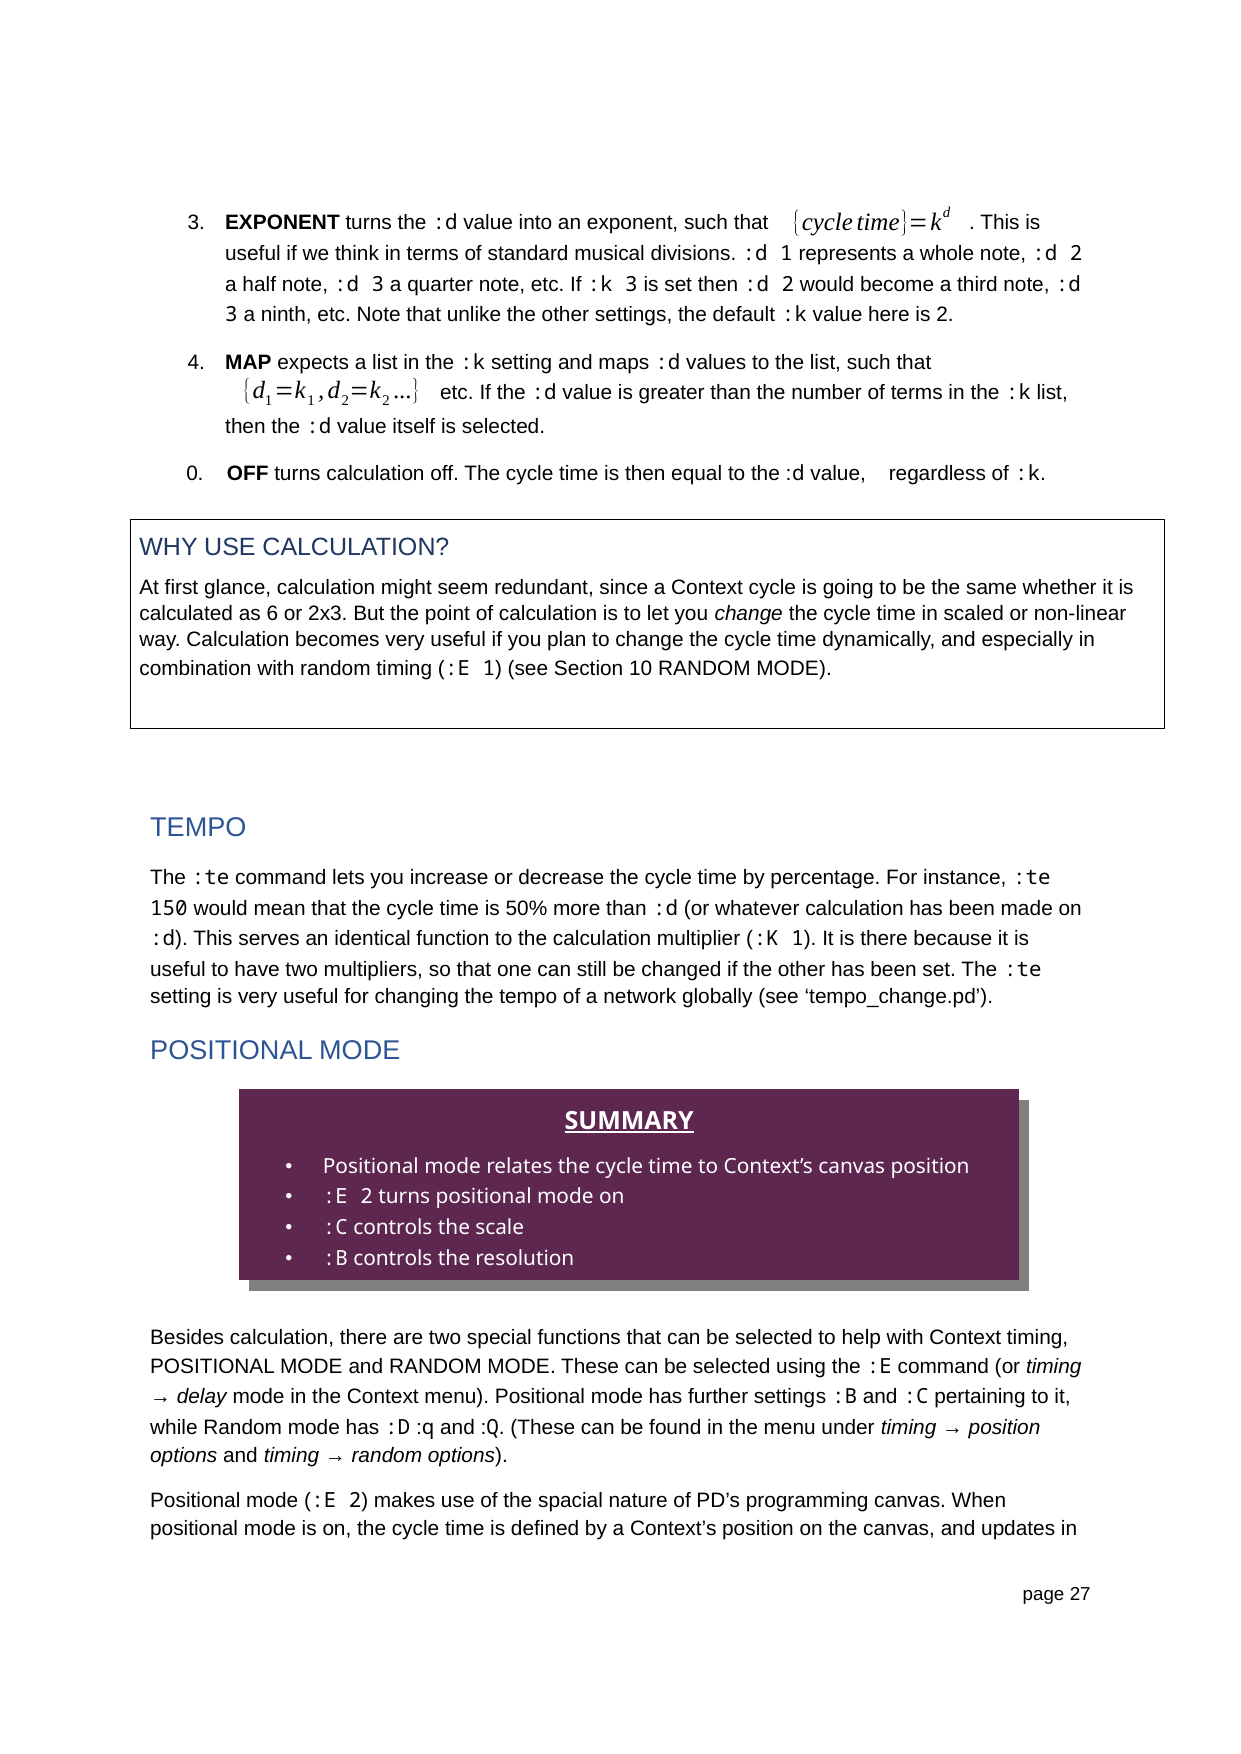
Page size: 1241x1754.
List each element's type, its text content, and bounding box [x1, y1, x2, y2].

subtitle POSITIONAL MODE [150, 1034, 1090, 1065]
text Besides calculation, there are two special functions that can be selected to help with Context timing, POSITIONAL MODE and RANDOM MODE. These can be selected using the :E command (or timing → delay mode in the Context menu). Positional mode has further settings :B and :C pertaining to it, while Random mode has :D :q and :Q. (These can be found in the menu under timing → position options and timing → random options). [150, 1085, 1090, 1466]
list Positional mode relates the cycle time to Context’s canvas position [285, 1151, 1010, 1179]
list MAP expects a list in the :k setting and maps :d values to the list, such that etc. If the :d value is greater than the number of terms in the :k list, then the :d value itself is selected. [187, 347, 1090, 439]
text At first glance, calculation might seem redundant, since a Context cycle is going to be the same whether it is calculated as 6 or 2x3. But the point of calculation is to let you change the cycle time in scaled or non-linear way. Calculation becomes very useful if you plan to change the cycle time dynamically, and especially in combination with random timing (:E 1) (see Section 10 RANDOM MODE). [139, 575, 1156, 681]
text Positional mode (:E 2) makes use of the spacial nature of PD’s programming canvas. When positional mode is on, the cycle time is defined by a Context’s position on the canvas, and updates in [150, 1485, 1090, 1539]
subtitle SUMMARY [248, 1102, 1010, 1137]
subtitle WHY USE CALCULATION? [139, 532, 1156, 561]
list EXPONENT turns the :d value into an exponent, such that . This is useful if we think in terms of standard musical divisions. :d 1 represents a whole note, :d 2 a half note, :d 3 a quarter note, etc. If :k 3 is set then :d 2 would become a third note, :d 3 a ninth, etc. Note that unlike the other settings, the default :k value here is 2. [187, 203, 1090, 328]
list :E 2 turns positional mode on [285, 1182, 1010, 1210]
text The :te command lets you increase or decrease the cycle time by percentage. For instance, :te 150 would mean that the cycle time is 50% more than :d (or whatever calculation has been made on :d). This serves an identical function to the calculation multiplier (:K 1). It is there because it is useful to have two multipliers, so that one can still be changed if the other has been set. The :te setting is very useful for changing the tempo of a network globally (see ‘tempo_change.pd’). [150, 862, 1090, 1008]
subtitle TEMPO [150, 811, 1090, 842]
list :C controls the scale [285, 1212, 1010, 1241]
text 0. OFF turns calculation off. The cycle time is then equal to the :d value, regardless of :k. [150, 458, 1090, 486]
list :B controls the resolution [285, 1243, 1010, 1271]
